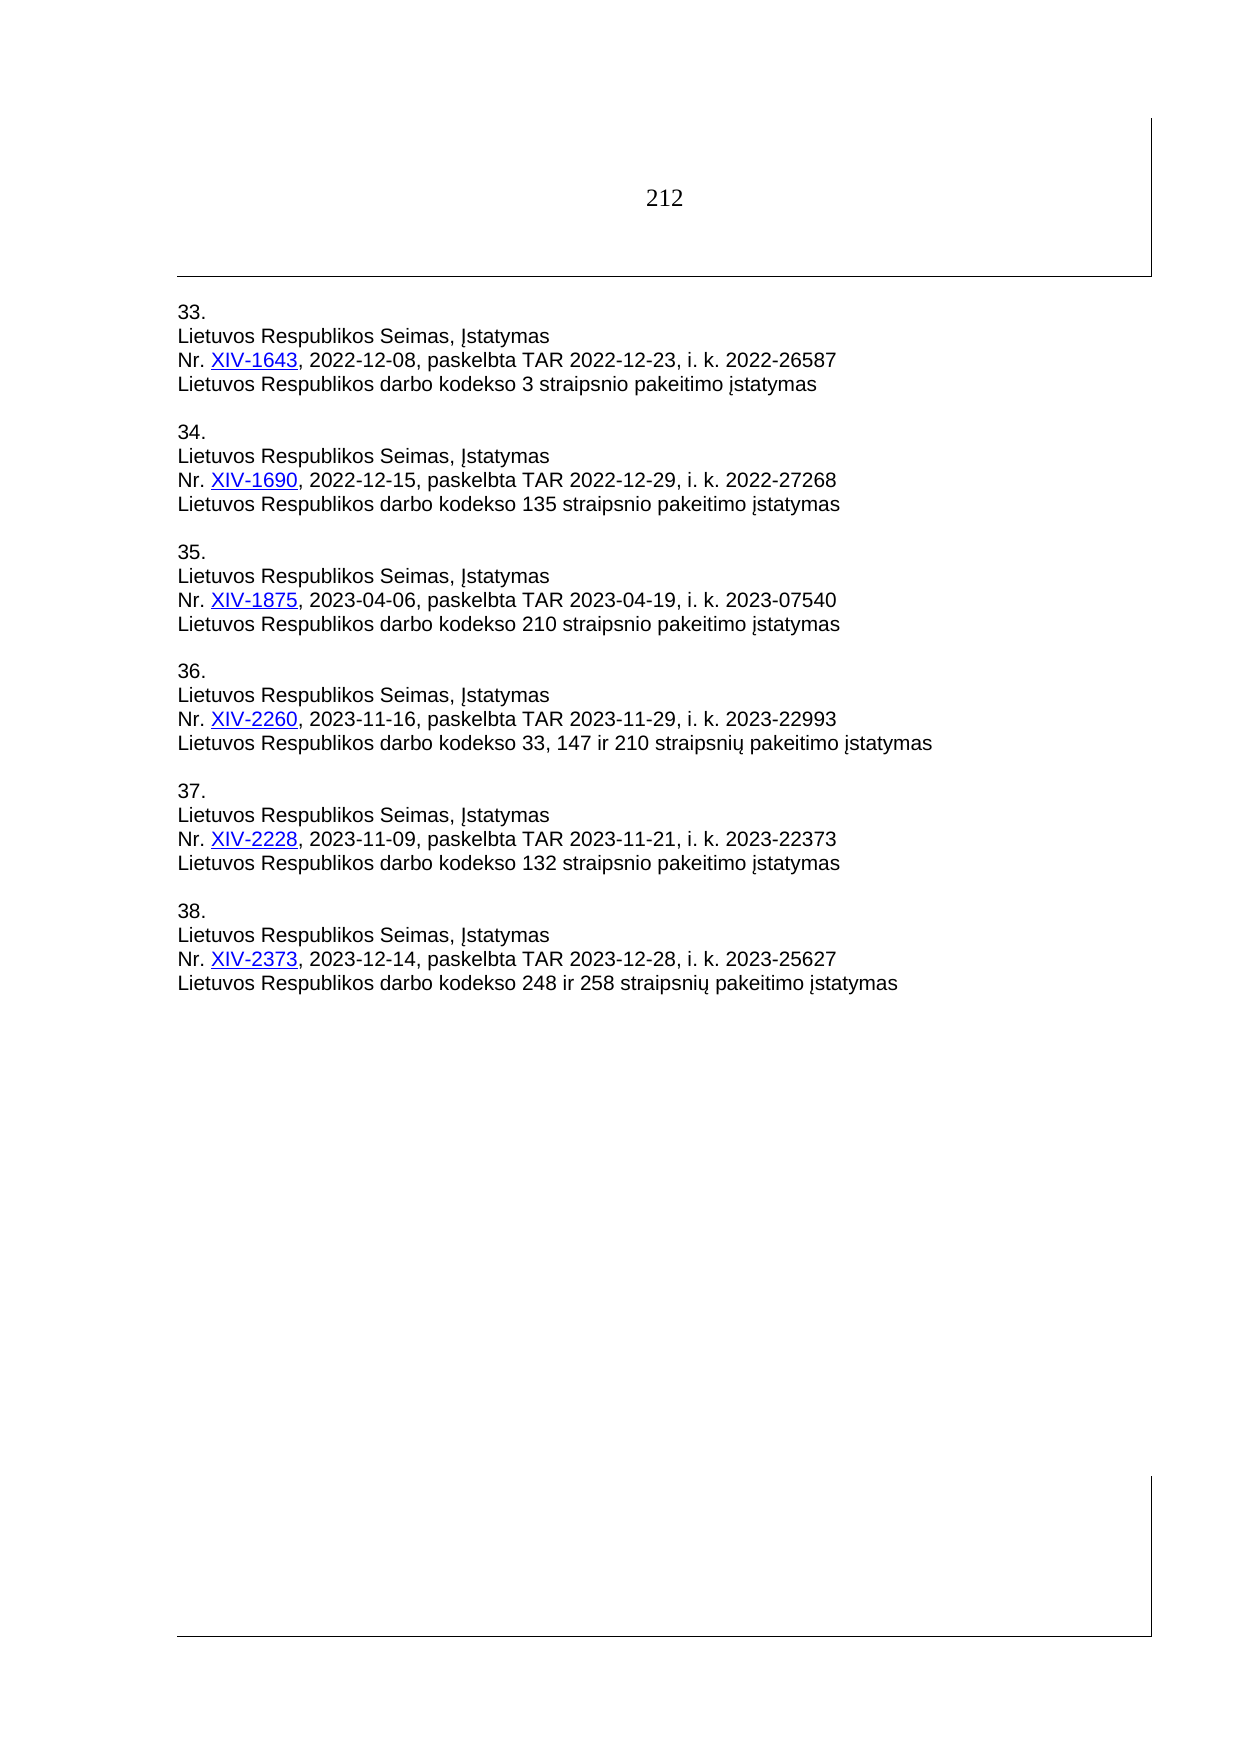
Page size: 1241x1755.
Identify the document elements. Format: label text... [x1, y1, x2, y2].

text 35. [177, 539, 1152, 563]
text Lietuvos Respublikos darbo kodekso 135 straipsnio pakeitimo įstatymas [177, 492, 1152, 516]
text Nr. XIV-2228, 2023-11-09, paskelbta TAR 2023-11-21, i. k. 2023-22373 [177, 827, 1152, 851]
text Nr. XIV-1690, 2022-12-15, paskelbta TAR 2022-12-29, i. k. 2022-27268 [177, 468, 1152, 492]
text Lietuvos Respublikos darbo kodekso 33, 147 ir 210 straipsnių pakeitimo įstatymas [177, 731, 1152, 755]
text Lietuvos Respublikos Seimas, Įstatymas [177, 803, 1152, 827]
text Lietuvos Respublikos Seimas, Įstatymas [177, 563, 1152, 587]
text Lietuvos Respublikos darbo kodekso 132 straipsnio pakeitimo įstatymas [177, 851, 1152, 875]
text 33. [177, 300, 1152, 324]
text Lietuvos Respublikos Seimas, Įstatymas [177, 923, 1152, 947]
text 37. [177, 779, 1152, 803]
text Nr. XIV-1643, 2022-12-08, paskelbta TAR 2022-12-23, i. k. 2022-26587 [177, 348, 1152, 372]
text 38. [177, 899, 1152, 923]
text 36. [177, 659, 1152, 683]
text Lietuvos Respublikos darbo kodekso 210 straipsnio pakeitimo įstatymas [177, 611, 1152, 635]
text Lietuvos Respublikos darbo kodekso 3 straipsnio pakeitimo įstatymas [177, 372, 1152, 396]
text Nr. XIV-2260, 2023-11-16, paskelbta TAR 2023-11-29, i. k. 2023-22993 [177, 707, 1152, 731]
text Nr. XIV-1875, 2023-04-06, paskelbta TAR 2023-04-19, i. k. 2023-07540 [177, 587, 1152, 611]
text Nr. XIV-2373, 2023-12-14, paskelbta TAR 2023-12-28, i. k. 2023-25627 [177, 947, 1152, 971]
text Lietuvos Respublikos Seimas, Įstatymas [177, 324, 1152, 348]
text 34. [177, 420, 1152, 444]
text Lietuvos Respublikos Seimas, Įstatymas [177, 444, 1152, 468]
text Lietuvos Respublikos Seimas, Įstatymas [177, 683, 1152, 707]
text Lietuvos Respublikos darbo kodekso 248 ir 258 straipsnių pakeitimo įstatymas [177, 971, 1152, 995]
